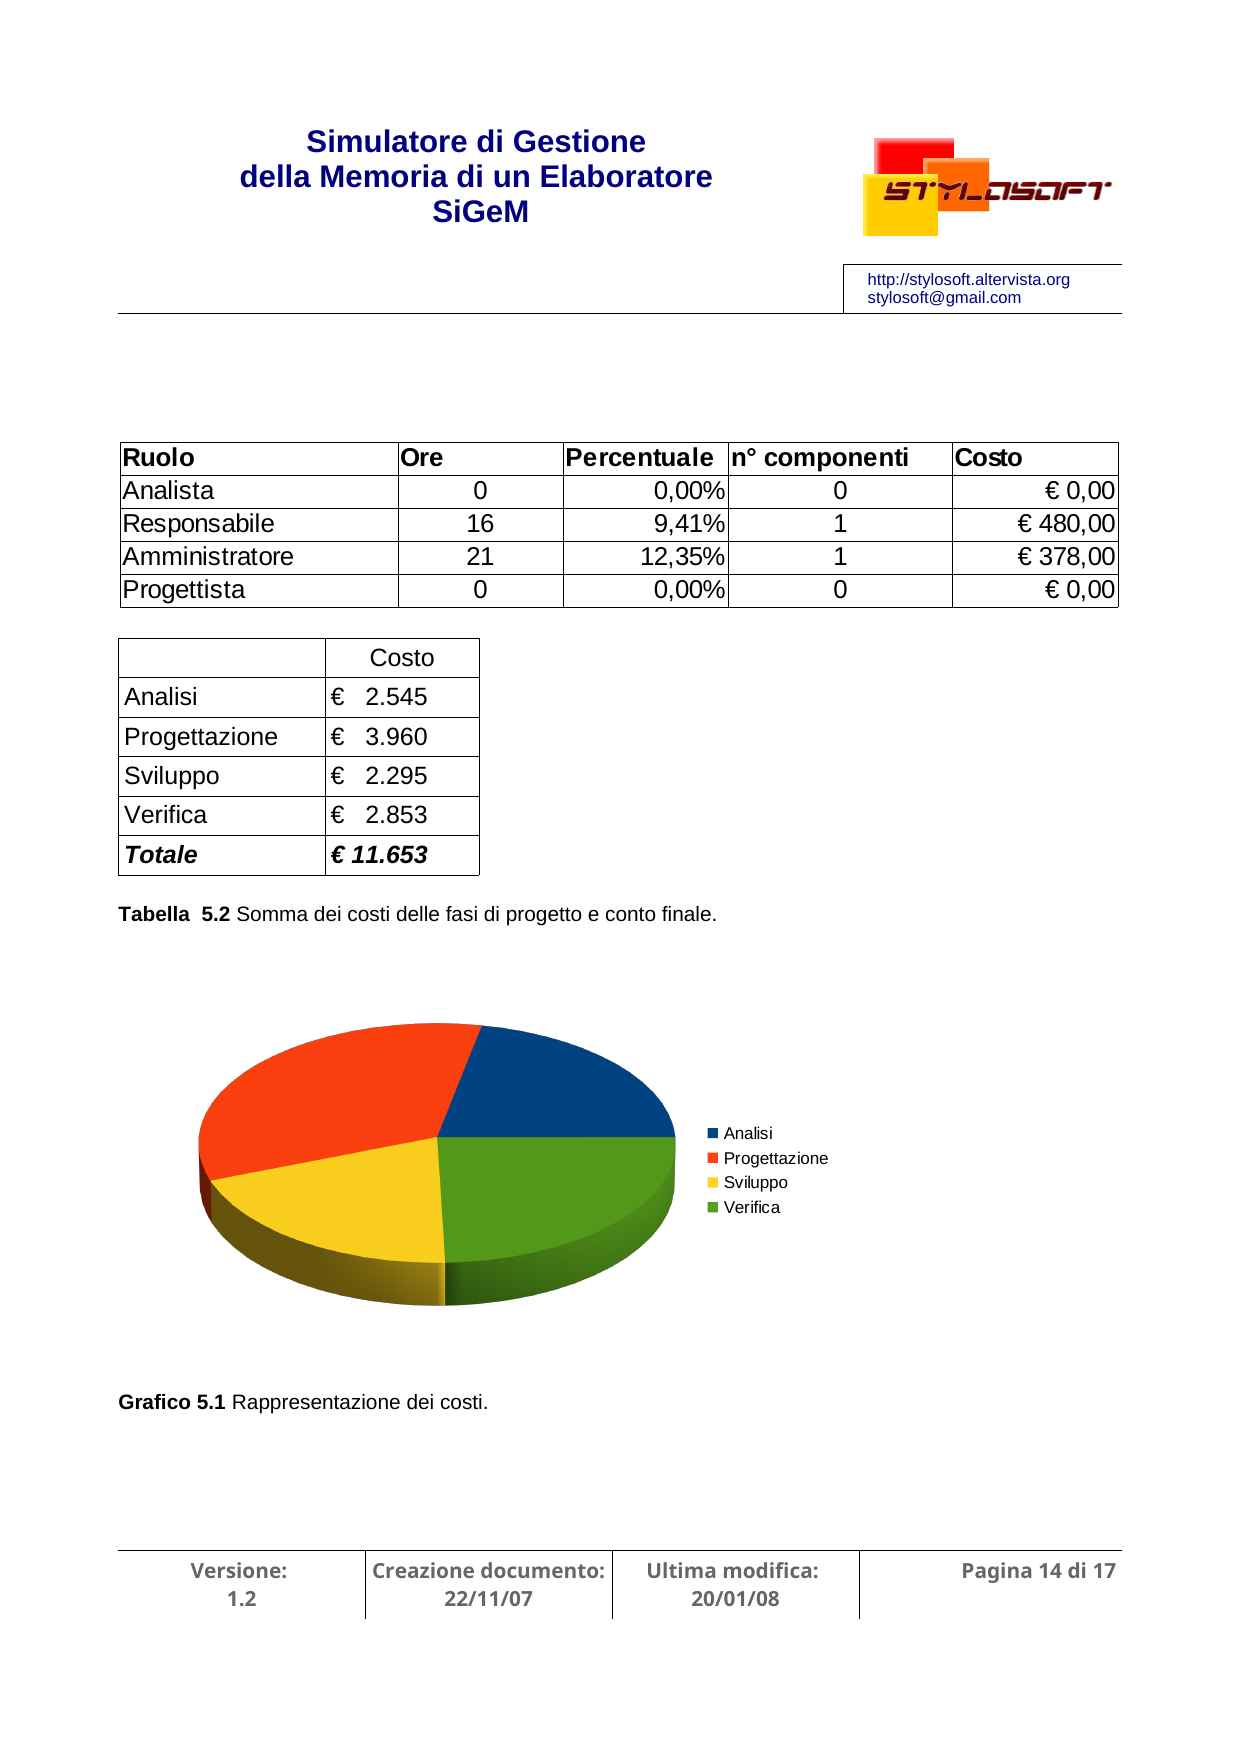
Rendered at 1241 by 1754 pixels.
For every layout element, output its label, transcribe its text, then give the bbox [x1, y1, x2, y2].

table_cell Totale [119, 836, 325, 874]
table_cell Verifica [119, 797, 325, 835]
table_header Costo [326, 639, 479, 677]
text Grafico 5.1 Rappresentazione dei costi. [118, 1390, 1122, 1413]
table_cell € 2.853 [326, 797, 479, 835]
table_cell € 3.960 [326, 718, 479, 756]
picture [848, 123, 1117, 247]
table_cell Analisi [119, 678, 325, 717]
table_cell € 2.295 [326, 757, 479, 796]
text Tabella 5.2 Somma dei costi delle fasi di progetto e conto finale. [118, 902, 1122, 926]
table_cell € 11.653 [326, 836, 479, 874]
table_cell Sviluppo [119, 757, 325, 796]
table_cell Progettazione [119, 718, 325, 756]
table_cell € 2.545 [326, 678, 479, 717]
table_header [119, 639, 325, 677]
